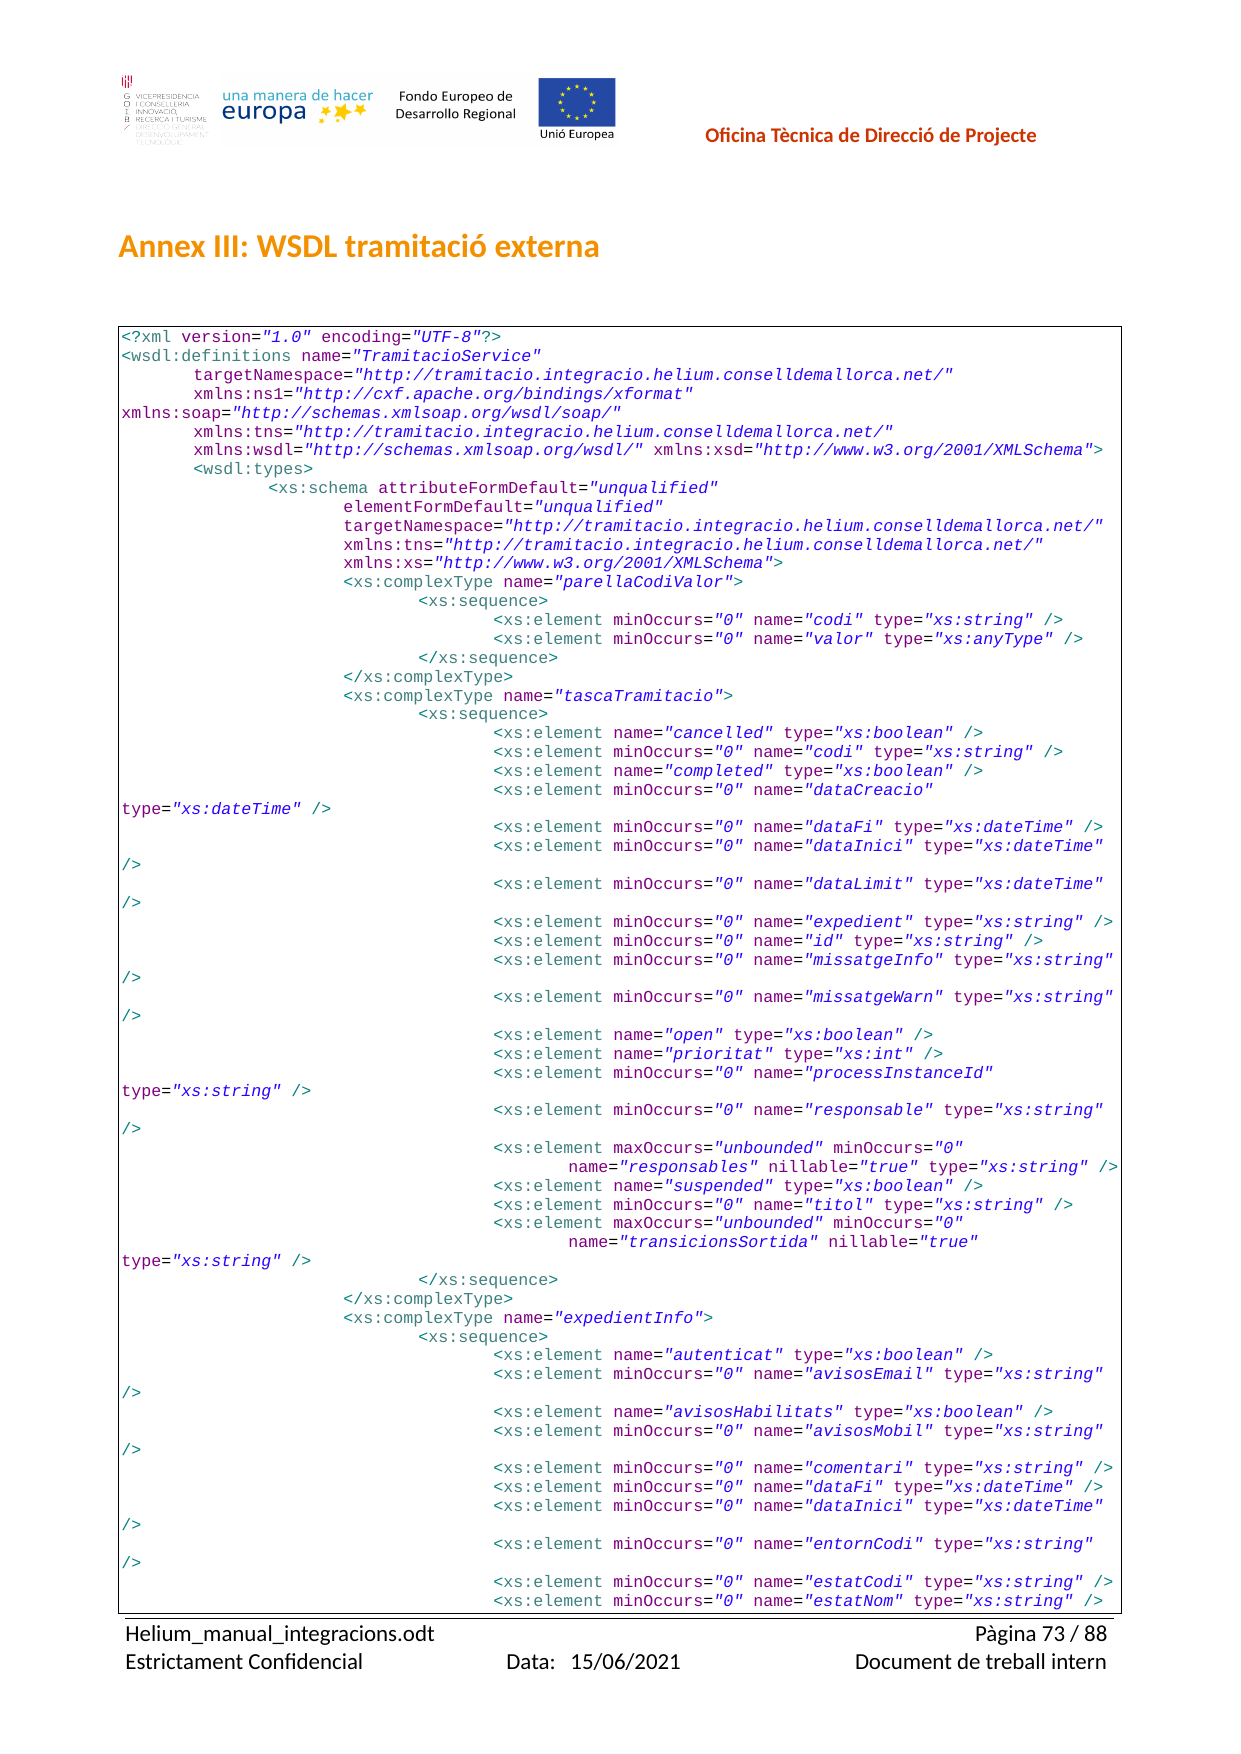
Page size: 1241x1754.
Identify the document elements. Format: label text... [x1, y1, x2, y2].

text <wsdl:types> [119, 458, 1121, 477]
text <xs:element minOccurs="0" name="valor" type="xs:anyType" /> [119, 627, 1121, 646]
text <xs:element name="avisosHabilitats" type="xs:boolean" /> [119, 1400, 1121, 1419]
text <xs:element minOccurs="0" name="avisosMobil" type="xs:string" /> [119, 1419, 1121, 1457]
text <xs:element minOccurs="0" name="dataInici" type="xs:dateTime" /> [119, 835, 1121, 872]
text targetNamespace="http://tramitacio.integracio.helium.conselldemallorca.net/" [119, 363, 1121, 382]
text <xs:element name="prioritat" type="xs:int" /> [119, 1042, 1121, 1061]
text <xs:element minOccurs="0" name="expedient" type="xs:string" /> [119, 910, 1121, 929]
text <wsdl:definitions name="TramitacioService" [119, 344, 1121, 363]
text elementFormDefault="unqualified" [119, 495, 1121, 514]
text <xs:element minOccurs="0" name="responsable" type="xs:string" /> [119, 1099, 1121, 1136]
text <xs:element minOccurs="0" name="id" type="xs:string" /> [119, 929, 1121, 948]
text </xs:sequence> [119, 1268, 1121, 1287]
text name="responsables" nillable="true" type="xs:string" /> [119, 1155, 1121, 1174]
text <xs:element name="completed" type="xs:boolean" /> [119, 759, 1121, 778]
text targetNamespace="http://tramitacio.integracio.helium.conselldemallorca.net/" [119, 514, 1121, 533]
text <xs:element minOccurs="0" name="dataFi" type="xs:dateTime" /> [119, 816, 1121, 835]
text <xs:element name="autenticat" type="xs:boolean" /> [119, 1344, 1121, 1363]
text <xs:schema attributeFormDefault="unqualified" [119, 477, 1121, 495]
text <xs:element minOccurs="0" name="dataLimit" type="xs:dateTime" /> [119, 872, 1121, 910]
text xmlns:tns="http://tramitacio.integracio.helium.conselldemallorca.net/" [119, 420, 1121, 439]
text <?xml version="1.0" encoding="UTF-8"?> [119, 327, 1121, 344]
text <xs:element minOccurs="0" name="estatCodi" type="xs:string" /> [119, 1570, 1121, 1589]
text <xs:element name="open" type="xs:boolean" /> [119, 1023, 1121, 1042]
subtitle Annex III: WSDL tramitació externa [118, 225, 1122, 266]
text xmlns:ns1="http://cxf.apache.org/bindings/xformat" xmlns:soap="http://schemas.xmlsoap.org/wsdl/soap/" [119, 382, 1121, 420]
text </xs:sequence> [119, 646, 1121, 665]
text <xs:element minOccurs="0" name="codi" type="xs:string" /> [119, 608, 1121, 627]
text <xs:element minOccurs="0" name="comentari" type="xs:string" /> [119, 1457, 1121, 1476]
text <xs:element minOccurs="0" name="entornCodi" type="xs:string" /> [119, 1532, 1121, 1570]
text <xs:element minOccurs="0" name="titol" type="xs:string" /> [119, 1193, 1121, 1212]
text </xs:complexType> [119, 1287, 1121, 1306]
text <xs:element minOccurs="0" name="processInstanceId" type="xs:string" /> [119, 1061, 1121, 1099]
text <xs:element name="suspended" type="xs:boolean" /> [119, 1174, 1121, 1193]
text xmlns:wsdl="http://schemas.xmlsoap.org/wsdl/" xmlns:xsd="http://www.w3.org/2001/XMLSchema"> [119, 439, 1121, 458]
text <xs:complexType name="expedientInfo"> [119, 1306, 1121, 1325]
text <xs:element minOccurs="0" name="dataCreacio" type="xs:dateTime" /> [119, 778, 1121, 816]
text <xs:element minOccurs="0" name="dataInici" type="xs:dateTime" /> [119, 1495, 1121, 1532]
text <xs:element minOccurs="0" name="missatgeWarn" type="xs:string" /> [119, 986, 1121, 1023]
text <xs:element minOccurs="0" name="avisosEmail" type="xs:string" /> [119, 1363, 1121, 1400]
text <xs:element minOccurs="0" name="dataFi" type="xs:dateTime" /> [119, 1476, 1121, 1495]
text xmlns:xs="http://www.w3.org/2001/XMLSchema"> [119, 552, 1121, 571]
text xmlns:tns="http://tramitacio.integracio.helium.conselldemallorca.net/" [119, 533, 1121, 552]
text <xs:element minOccurs="0" name="codi" type="xs:string" /> [119, 741, 1121, 759]
text <xs:sequence> [119, 1325, 1121, 1344]
text name="transicionsSortida" nillable="true" type="xs:string" /> [119, 1231, 1121, 1268]
text <xs:sequence> [119, 703, 1121, 722]
text <xs:element maxOccurs="unbounded" minOccurs="0" [119, 1212, 1121, 1231]
picture [118, 73, 213, 147]
text <xs:sequence> [119, 590, 1121, 608]
text <xs:complexType name="parellaCodiValor"> [119, 571, 1121, 590]
text <xs:element maxOccurs="unbounded" minOccurs="0" [119, 1136, 1121, 1155]
text <xs:element minOccurs="0" name="missatgeInfo" type="xs:string" /> [119, 948, 1121, 986]
text </xs:complexType> [119, 665, 1121, 684]
text <xs:element name="cancelled" type="xs:boolean" /> [119, 722, 1121, 741]
picture [219, 73, 621, 147]
text <xs:element minOccurs="0" name="estatNom" type="xs:string" /> [119, 1589, 1121, 1613]
text <xs:complexType name="tascaTramitacio"> [119, 684, 1121, 703]
